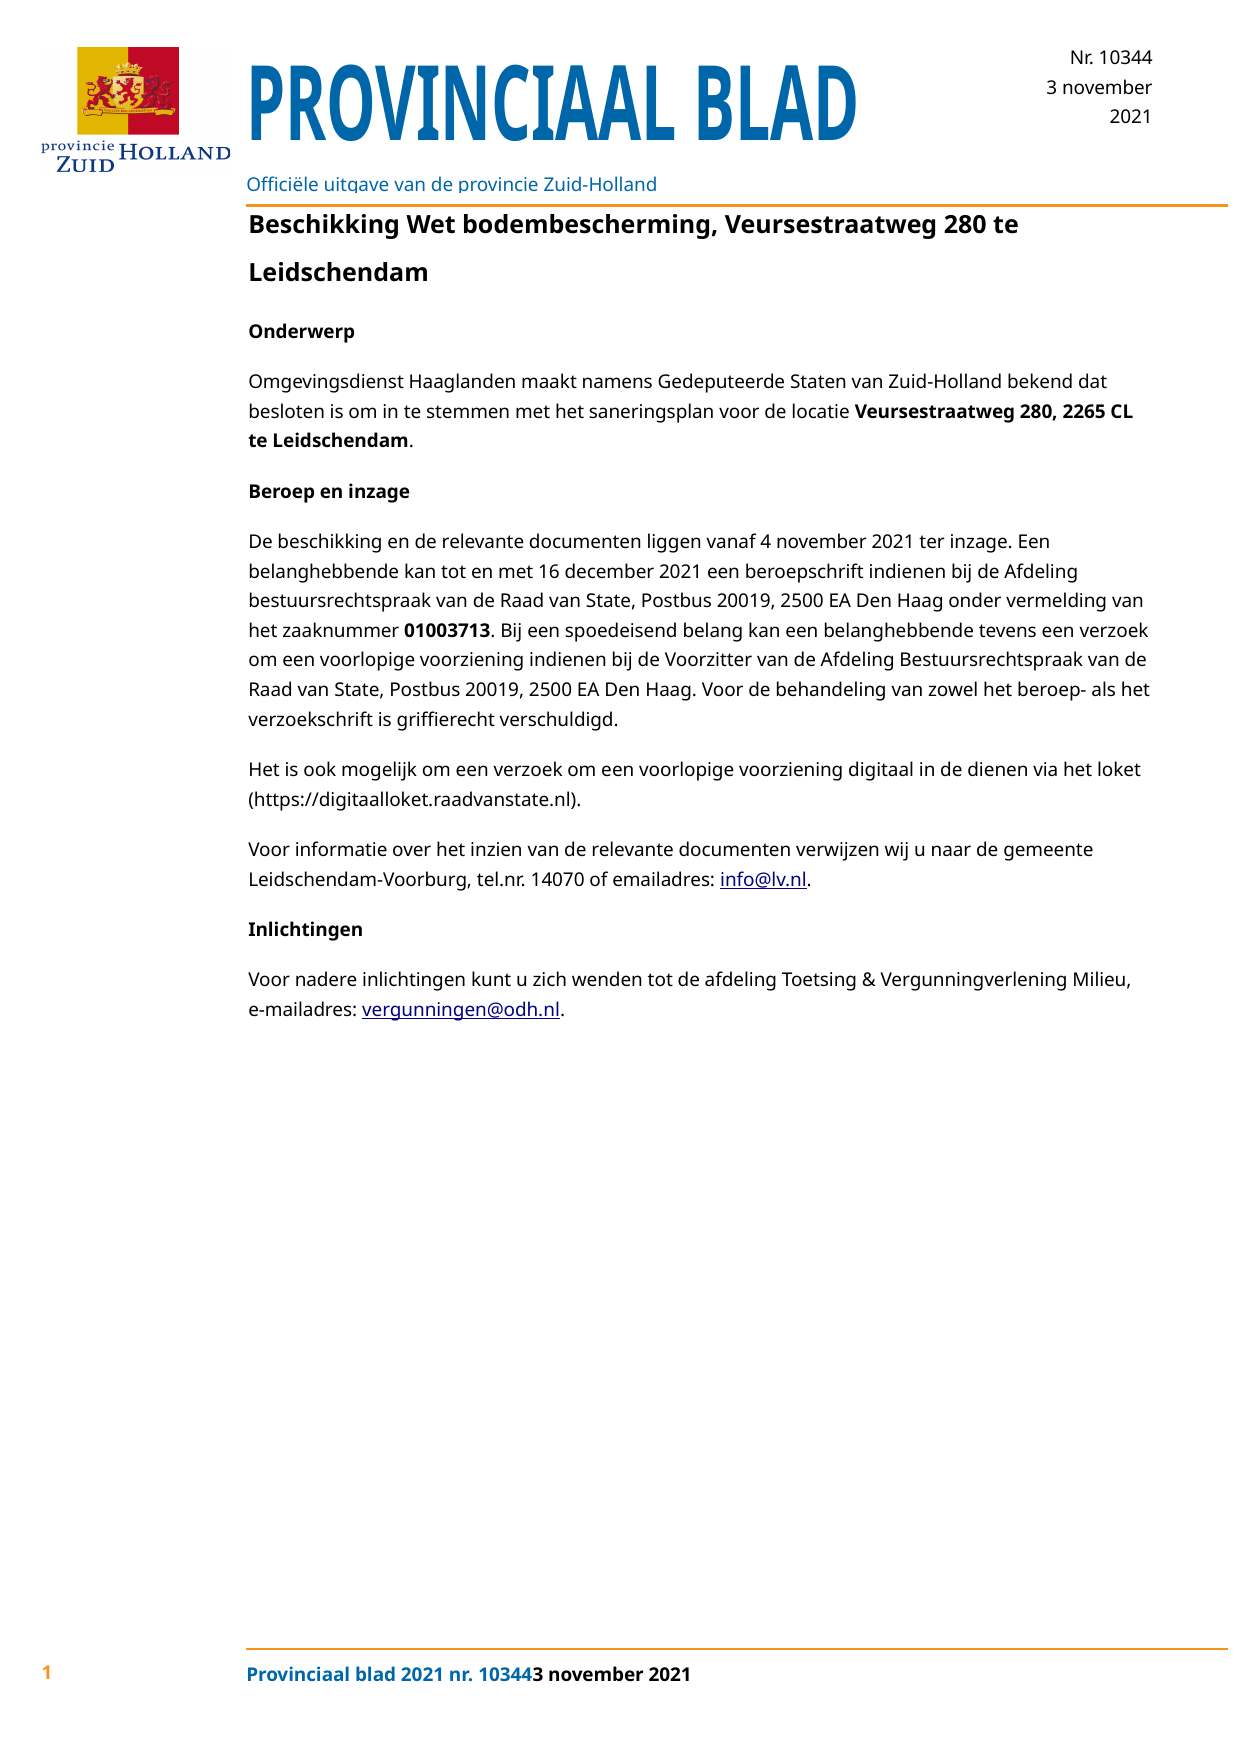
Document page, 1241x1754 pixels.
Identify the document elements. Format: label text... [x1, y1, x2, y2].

text De beschikking en de relevante documenten liggen vanaf 4 november 2021 ter inzage. Een belanghebbende kan tot en met 16 december 2021 een beroepschrift indienen bij de Afdeling bestuursrechtspraak van de Raad van State, Postbus 20019, 2500 EA Den Haag onder vermelding van het zaaknummer 01003713. Bij een spoedeisend belang kan een belanghebbende tevens een verzoek om een voorlopige voorziening indienen bij de Voorzitter van de Afdeling Bestuursrechtspraak van de Raad van State, Postbus 20019, 2500 EA Den Haag. Voor de behandeling van zowel het beroep- als het verzoekschrift is griffierecht verschuldigd. [248, 528, 1152, 732]
text Onderwerp [248, 318, 1152, 344]
text Het is ook mogelijk om een verzoek om een voorlopige voorziening digitaal in de dienen via het loket (https://digitaalloket.raadvanstate.nl). [248, 756, 1152, 812]
text Beroep en inzage [248, 478, 1152, 504]
text Voor informatie over het inzien van de relevante documenten verwijzen wij u naar de gemeente Leidschendam-Voorburg, tel.nr. 14070 of emailadres: info@lv.nl. [248, 836, 1152, 892]
text Inlichtingen [248, 916, 1152, 942]
text Omgevingsdienst Haaglanden maakt namens Gedeputeerde Staten van Zuid-Holland bekend dat besloten is om in te stemmen met het saneringsplan voor de locatie Veursestraatweg 280, 2265 CL te Leidschendam. [248, 368, 1152, 453]
picture [41, 47, 231, 172]
text Voor nadere inlichtingen kunt u zich wenden tot de afdeling Toetsing & Vergunningverlening Milieu, e-mailadres: vergunningen@odh.nl. [248, 967, 1152, 1022]
text Beschikking Wet bodembescherming, Veursestraatweg 280 te Leidschendam [248, 207, 1152, 288]
